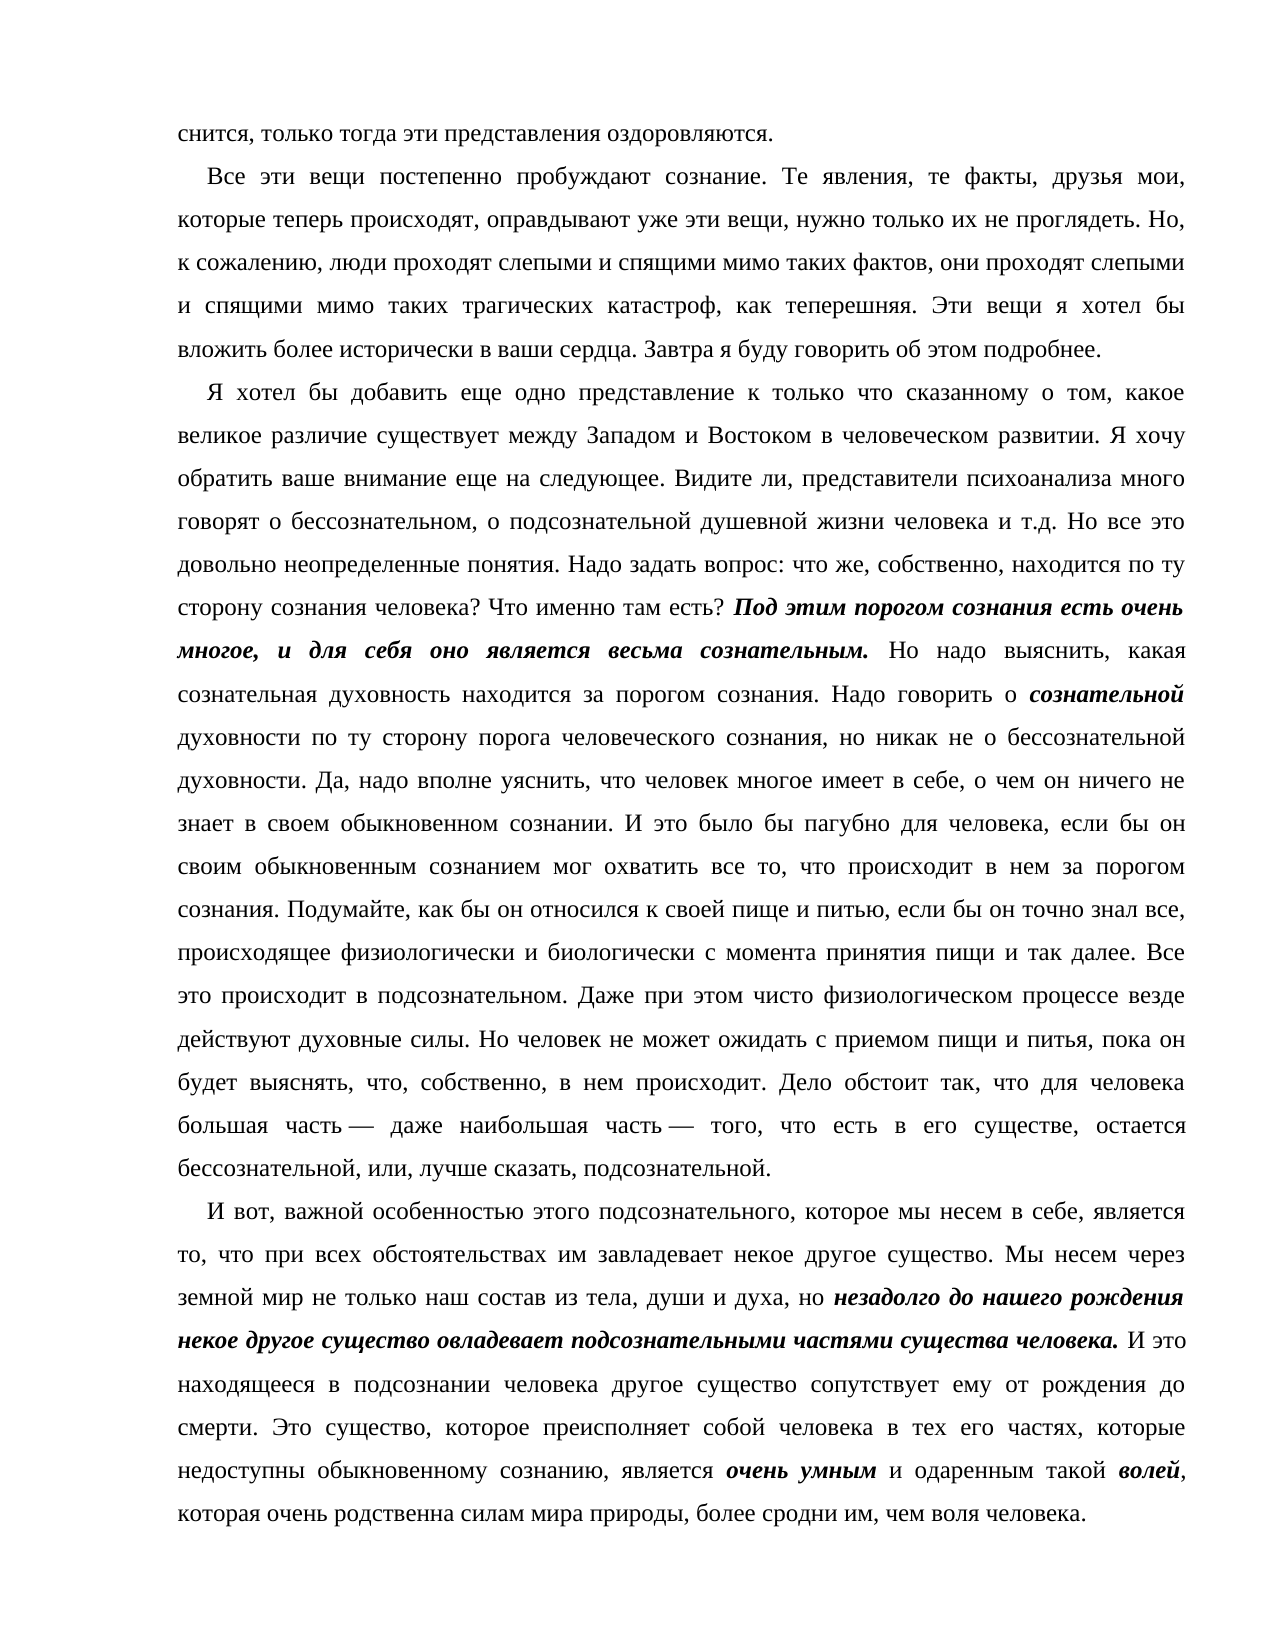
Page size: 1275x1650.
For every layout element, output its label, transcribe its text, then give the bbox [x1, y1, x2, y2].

text И вот, важной особенностью этого подсознательного, которое мы несем в себе, является то, что при всех обстоятельствах им завладевает некое другое существо. Мы несем через земной мир не только наш состав из тела, души и духа, но незадолго до нашего рождения некое другое существо овладевает подсознательными частями существа человека. И это находящееся в подсознании человека другое существо сопутствует ему от рождения до смерти. Это существо, которое преисполняет собой человека в тех его частях, которые недоступны обыкновенному сознанию, является очень умным и одаренным такой волей, которая очень родственна силам мира природы, более сродни им, чем воля человека. [177, 1196, 1186, 1527]
text Все эти вещи постепенно пробуждают сознание. Те явления, те факты, друзья мои, которые теперь происходят, оправдывают уже эти вещи, нужно только их не проглядеть. Но, к сожалению, люди проходят слепыми и спящими мимо таких фактов, они проходят слепыми и спящими мимо таких трагических катастроф, как теперешняя. Эти вещи я хотел бы вложить более исторически в ваши сердца. Завтра я буду говорить об этом подробнее. [177, 161, 1186, 362]
text снится, только тогда эти представления оздоровляются. [177, 118, 1186, 147]
text Я хотел бы добавить еще одно представление к только что сказанному о том, какое великое различие существует между Западом и Востоком в человеческом развитии. Я хочу обратить ваше внимание еще на следующее. Видите ли, представители психоанализа много говорят о бессознательном, о подсознательной душевной жизни человека и т.д. Но все это довольно неопределенные понятия. Надо задать вопрос: что же, собственно, находится по ту сторону сознания человека? Что именно там есть? Под этим порогом сознания есть очень многое, и для себя оно является весьма сознательным. Но надо выяснить, какая сознательная духовность находится за порогом сознания. Надо говорить о сознательной духовности по ту сторону порога человеческого сознания, но никак не о бессознательной духовности. Да, надо вполне уяснить, что человек многое имеет в себе, о чем он ничего не знает в своем обыкновенном сознании. И это было бы пагубно для человека, если бы он своим обыкновенным сознанием мог охватить все то, что происходит в нем за порогом сознания. Подумайте, как бы он относился к своей пище и питью, если бы он точно знал все, происходящее физиологически и биологически с момента принятия пищи и так далее. Все это происходит в подсознательном. Даже при этом чисто физиологическом процессе везде действуют духовные силы. Но человек не может ожидать с приемом пищи и питья, пока он будет выяснять, что, собственно, в нем происходит. Дело обстоит так, что для человека большая часть — даже наибольшая часть — того, что есть в его существе, остается бессознательной, или, лучше сказать, подсознательной. [177, 377, 1186, 1182]
